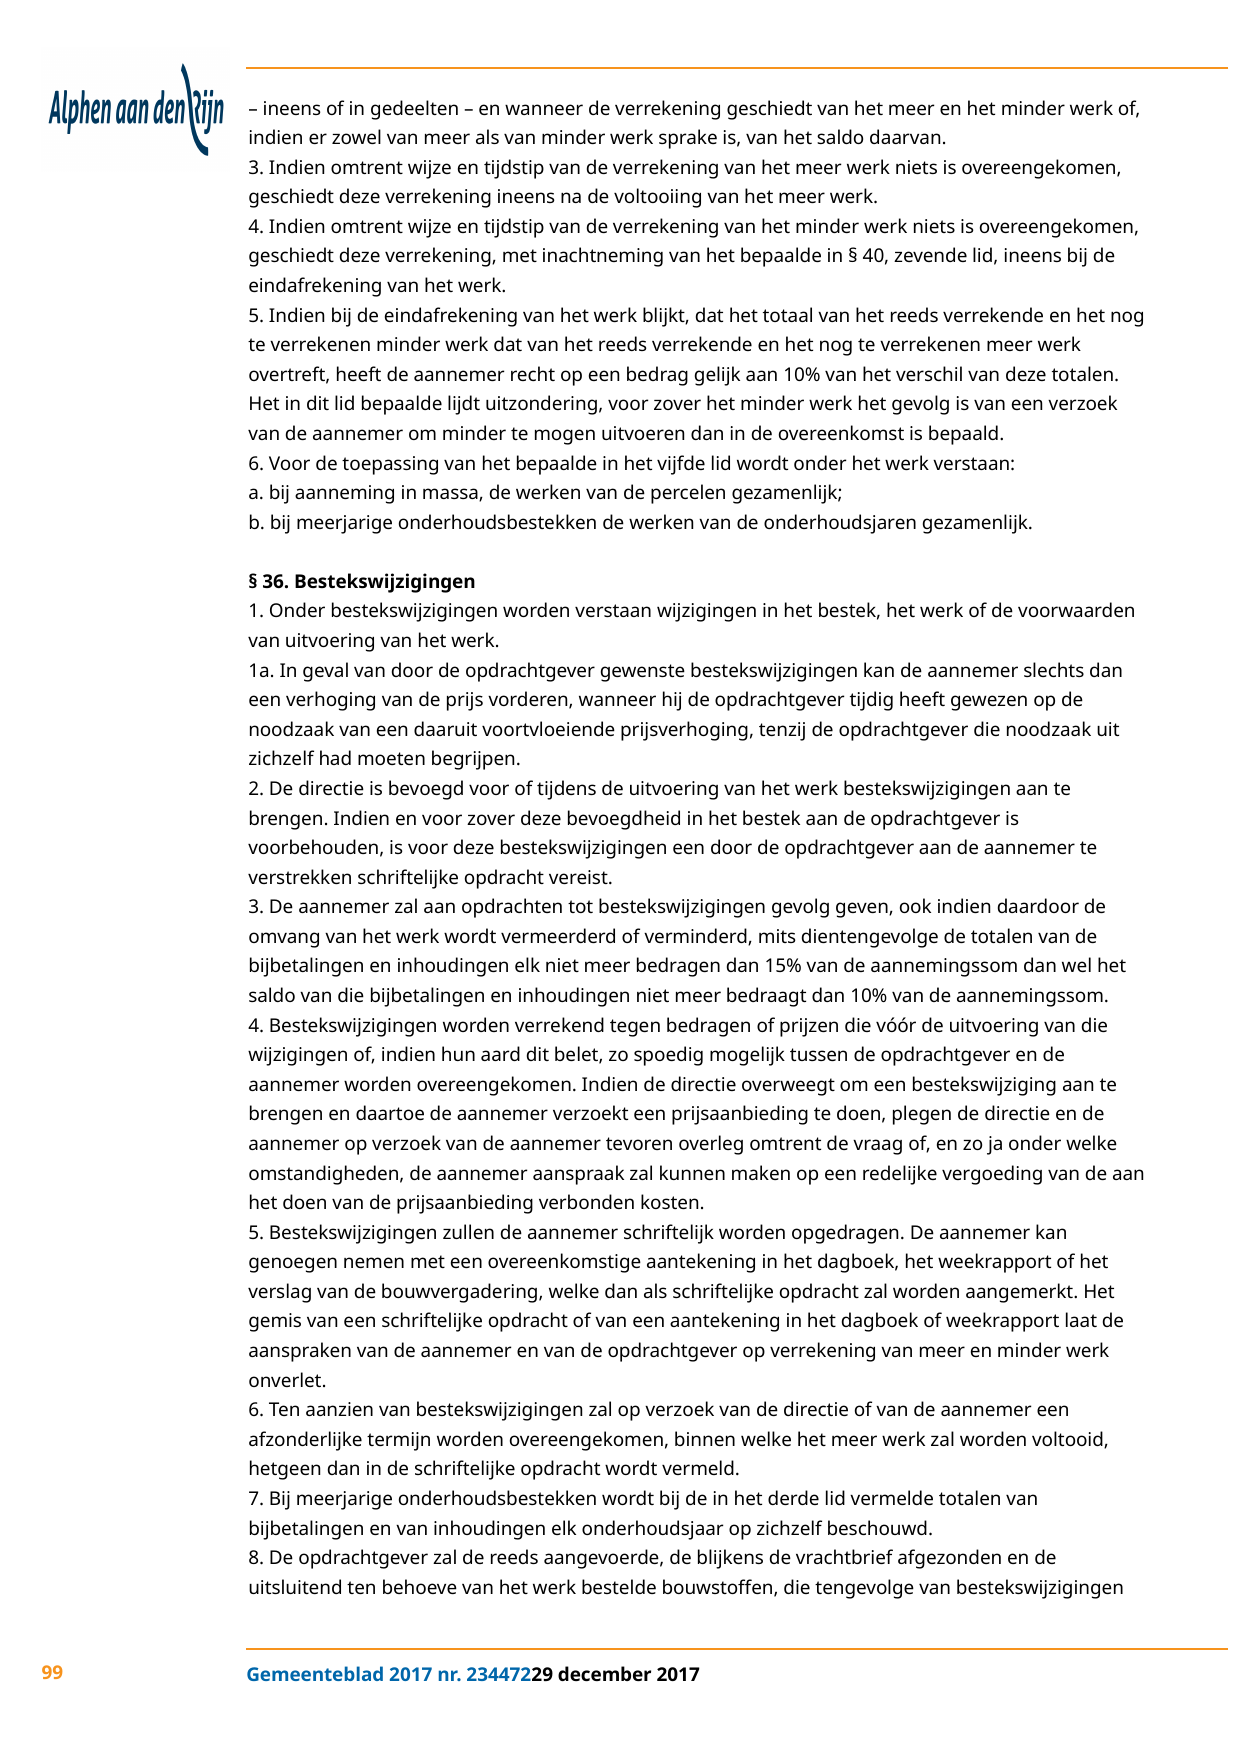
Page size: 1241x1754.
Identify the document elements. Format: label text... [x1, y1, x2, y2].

text b. bij meerjarige onderhoudsbestekken de werken van de onderhoudsjaren gezamenlijk. [248, 509, 1152, 535]
text 5. Indien bij de eindafrekening van het werk blijkt, dat het totaal van het reeds verrekende en het nog te verrekenen minder werk dat van het reeds verrekende en het nog te verrekenen meer werk overtreft, heeft de aannemer recht op een bedrag gelijk aan 10% van het verschil van deze totalen. Het in dit lid bepaalde lijdt uitzondering, voor zover het minder werk het gevolg is van een verzoek van de aannemer om minder te mogen uitvoeren dan in de overeenkomst is bepaald. [248, 302, 1152, 446]
text 3. Indien omtrent wijze en tijdstip van de verrekening van het meer werk niets is overeengekomen, geschiedt deze verrekening ineens na de voltooiing van het meer werk. [248, 154, 1152, 209]
text 1a. In geval van door de opdrachtgever gewenste bestekswijzigingen kan de aannemer slechts dan een verhoging van de prijs vorderen, wanneer hij de opdrachtgever tijdig heeft gewezen op de noodzaak van een daaruit voortvloeiende prijsverhoging, tenzij de opdrachtgever die noodzaak uit zichzelf had moeten begrijpen. [248, 657, 1152, 771]
text 5. Bestekswijzigingen zullen de aannemer schriftelijk worden opgedragen. De aannemer kan genoegen nemen met een overeenkomstige aantekening in het dagboek, het weekrapport of het verslag van de bouwvergadering, welke dan als schriftelijke opdracht zal worden aangemerkt. Het gemis van een schriftelijke opdracht of van een aantekening in het dagboek of weekrapport laat de aanspraken van de aannemer en van de opdrachtgever op verrekening van meer en minder werk onverlet. [248, 1219, 1152, 1393]
text 6. Ten aanzien van bestekswijzigingen zal op verzoek van de directie of van de aannemer een afzonderlijke termijn worden overeengekomen, binnen welke het meer werk zal worden voltooid, hetgeen dan in de schriftelijke opdracht wordt vermeld. [248, 1396, 1152, 1481]
text a. bij aanneming in massa, de werken van de percelen gezamenlijk; [248, 479, 1152, 505]
text 3. De aannemer zal aan opdrachten tot bestekswijzigingen gevolg geven, ook indien daardoor de omvang van het werk wordt vermeerderd of verminderd, mits dientengevolge de totalen van de bijbetalingen en inhoudingen elk niet meer bedragen dan 15% van de aannemingssom dan wel het saldo van die bijbetalingen en inhoudingen niet meer bedraagt dan 10% van de aannemingssom. [248, 893, 1152, 1008]
text § 36. Bestekswijzigingen [248, 568, 1152, 594]
text 1. Onder bestekswijzigingen worden verstaan wijzigingen in het bestek, het werk of de voorwaarden van uitvoering van het werk. [248, 598, 1152, 653]
text 4. Indien omtrent wijze en tijdstip van de verrekening van het minder werk niets is overeengekomen, geschiedt deze verrekening, met inachtneming van het bepaalde in § 40, zevende lid, ineens bij de eindafrekening van het werk. [248, 213, 1152, 298]
text 6. Voor de toepassing van het bepaalde in het vijfde lid wordt onder het werk verstaan: [248, 450, 1152, 476]
text – ineens of in gedeelten – en wanneer de verrekening geschiedt van het meer en het minder werk of, indien er zowel van meer als van minder werk sprake is, van het saldo daarvan. [248, 95, 1152, 150]
text 4. Bestekswijzigingen worden verrekend tegen bedragen of prijzen die vóór de uitvoering van die wijzigingen of, indien hun aard dit belet, zo spoedig mogelijk tussen de opdrachtgever en de aannemer worden overeengekomen. Indien de directie overweegt om een bestekswijziging aan te brengen en daartoe de aannemer verzoekt een prijsaanbieding te doen, plegen de directie en de aannemer op verzoek van de aannemer tevoren overleg omtrent de vraag of, en zo ja onder welke omstandigheden, de aannemer aanspraak zal kunnen maken op een redelijke vergoeding van de aan het doen van de prijsaanbieding verbonden kosten. [248, 1012, 1152, 1215]
picture [41, 47, 231, 172]
text 7. Bij meerjarige onderhoudsbestekken wordt bij de in het derde lid vermelde totalen van bijbetalingen en van inhoudingen elk onderhoudsjaar op zichzelf beschouwd. [248, 1485, 1152, 1541]
text 8. De opdrachtgever zal de reeds aangevoerde, de blijkens de vrachtbrief afgezonden en de uitsluitend ten behoeve van het werk bestelde bouwstoffen, die tengevolge van bestekswijzigingen [248, 1544, 1152, 1600]
text 2. De directie is bevoegd voor of tijdens de uitvoering van het werk bestekswijzigingen aan te brengen. Indien en voor zover deze bevoegdheid in het bestek aan de opdrachtgever is voorbehouden, is voor deze bestekswijzigingen een door de opdrachtgever aan de aannemer te verstrekken schriftelijke opdracht vereist. [248, 775, 1152, 890]
